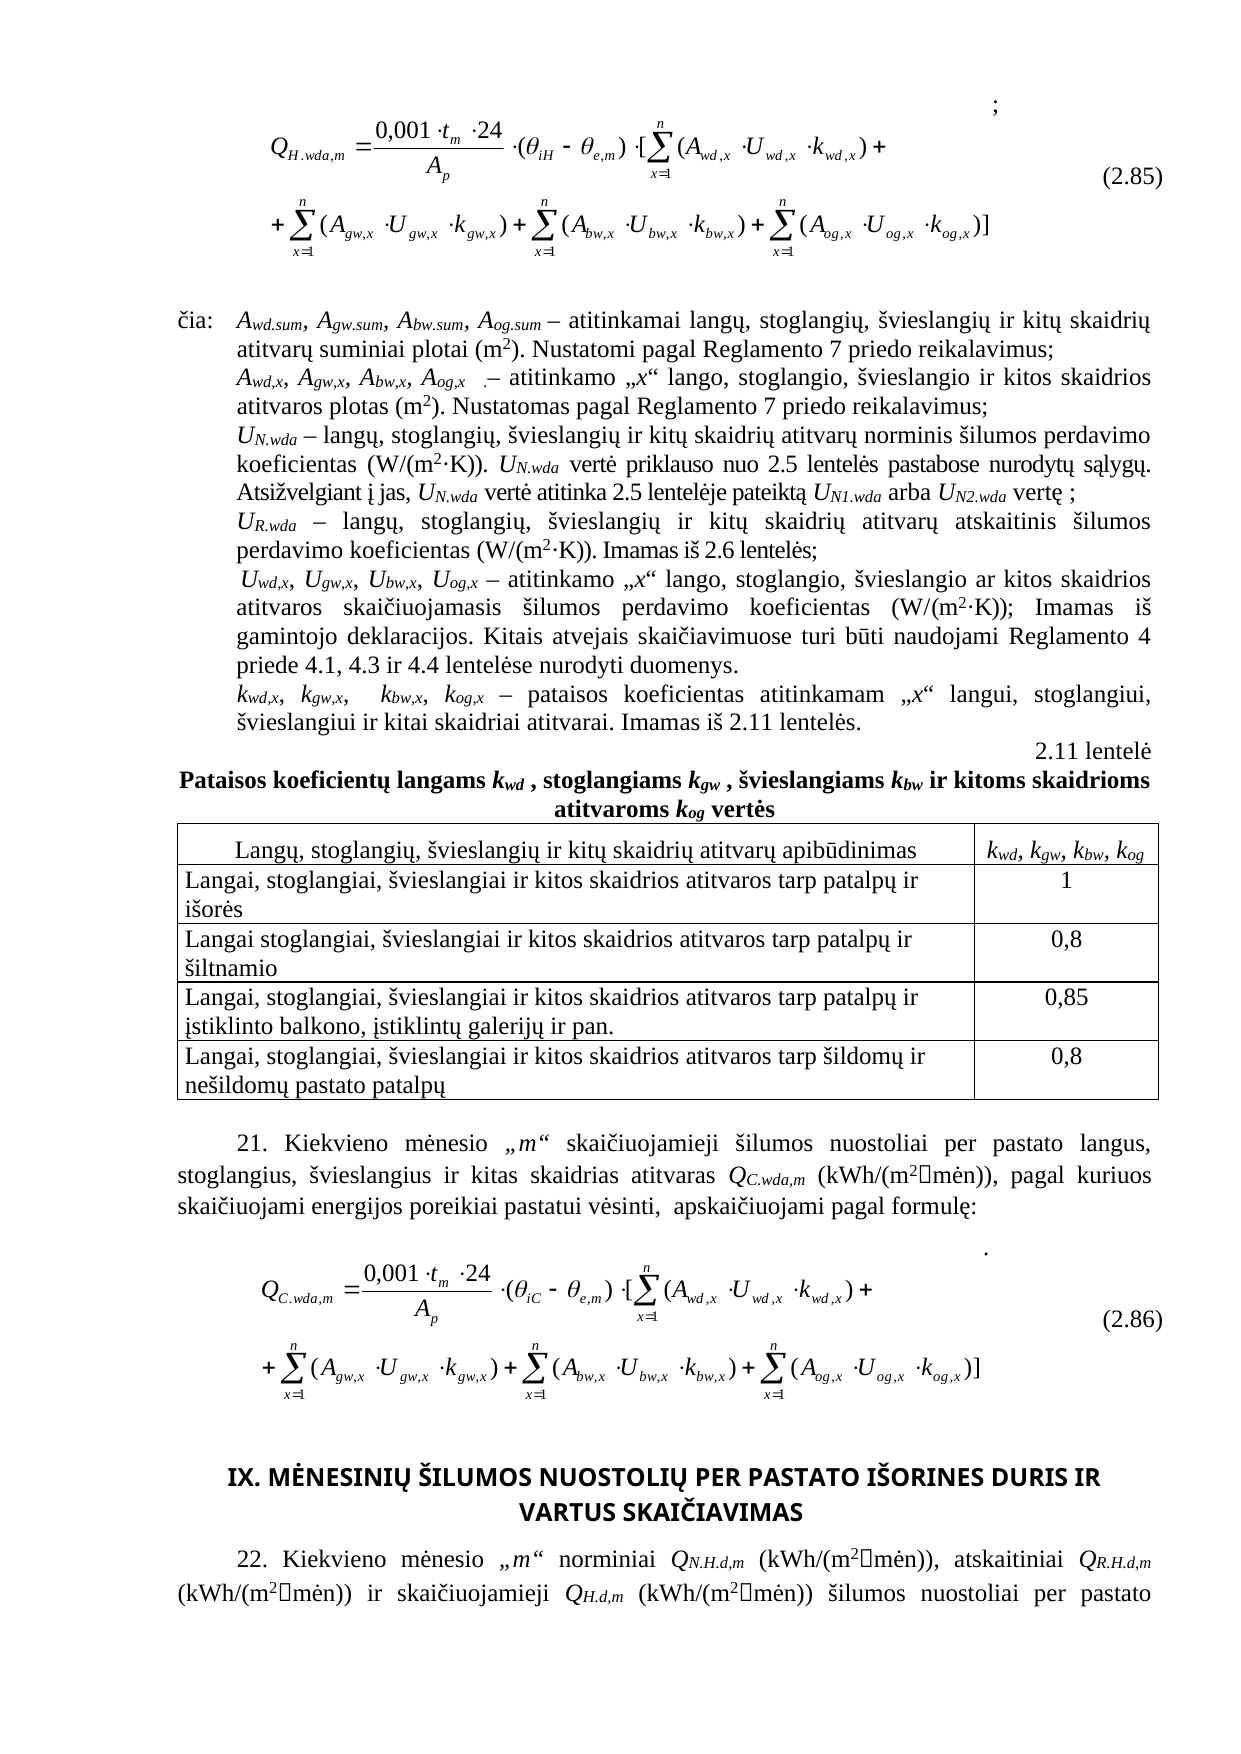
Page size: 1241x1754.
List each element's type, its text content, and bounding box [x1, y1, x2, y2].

table_cell Langai, stoglangiai, švieslangiai ir kitos skaidrios atitvaros tarp patalpų ir išorės [178, 865, 974, 923]
table_header Langų, stoglangių, švieslangių ir kitų skaidrių atitvarų apibūdinimas [178, 824, 974, 864]
text Awd,x, Agw,x, Abw,x, Aog,x .– atitinkamo „x“ lango, stoglangio, švieslangio ir kitos skaidrios atitvaros plotas (m2). Nustatomas pagal Reglamento 7 priedo reikalavimus; [237, 362, 1152, 420]
table_header kwd, kgw, kbw, kog [975, 824, 1158, 864]
text čia: Awd.sum, Agw.sum, Abw.sum, Aog.sum – atitinkamai langų, stoglangių, švieslangių ir kitų skaidrių atitvarų suminiai plotai (m2). Nustatomi pagal Reglamento 7 priedo reikalavimus; [177, 305, 1152, 362]
table_cell Langai, stoglangiai, švieslangiai ir kitos skaidrios atitvaros tarp šildomų ir nešildomų pastato patalpų [178, 1041, 974, 1098]
table_cell 0,8 [975, 924, 1158, 981]
text kwd,x, kgw,x, kbw,x, kog,x – pataisos koeficientas atitinkamam „x“ langui, stoglangiui, švieslangiui ir kitai skaidriai atitvarai. Imamas iš 2.11 lentelės. [237, 679, 1152, 736]
text Uwd,x, Ugw,x, Ubw,x, Uog,x – atitinkamo „x“ lango, stoglangio, švieslangio ar kitos skaidrios atitvaros skaičiuojamasis šilumos perdavimo koeficientas (W/(m2·K)); Imamas iš gamintojo deklaracijos. Kitais atvejais skaičiavimuose turi būti naudojami Reglamento 4 priede 4.1, 4.3 ir 4.4 lentelėse nurodyti duomenys. [236, 564, 1152, 679]
table_header (2.85) [1089, 89, 1174, 276]
table_cell 1 [975, 865, 1158, 923]
table_header ; [177, 89, 1088, 276]
table_cell 0,85 [975, 983, 1158, 1040]
text UN.wda – langų, stoglangių, švieslangių ir kitų skaidrių atitvarų norminis šilumos perdavimo koeficientas (W/(m2·K)). UN.wda vertė priklauso nuo 2.5 lentelės pastabose nurodytų sąlygų. Atsižvelgiant į jas, UN.wda vertė atitinka 2.5 lentelėje pateiktą UN1.wda arba UN2.wda vertę ; [236, 420, 1152, 506]
table_cell Langai, stoglangiai, švieslangiai ir kitos skaidrios atitvaros tarp patalpų ir įstiklinto balkono, įstiklintų galerijų ir pan. [178, 983, 974, 1040]
table_cell Langai stoglangiai, švieslangiai ir kitos skaidrios atitvaros tarp patalpų ir šiltnamio [178, 924, 974, 981]
text 21. Kiekvieno mėnesio „m“ skaičiuojamieji šilumos nuostoliai per pastato langus, stoglangius, švieslangius ir kitas skaidrias atitvaras QC.wda,m (kWh/(m2mėn)), pagal kuriuos skaičiuojami energijos poreikiai pastatui vėsinti, apskaičiuojami pagal formulę: [177, 1128, 1152, 1220]
table_cell 0,8 [975, 1041, 1158, 1098]
text UR.wda – langų, stoglangių, švieslangių ir kitų skaidrių atitvarų atskaitinis šilumos perdavimo koeficientas (W/(m2·K)). Imamas iš 2.6 lentelės; [236, 506, 1152, 564]
text ix. Mėnesinių Šilumos nuostolių per pastato išorines duris ir vartus skaičiavimas [177, 1460, 1152, 1528]
text 2.11 lentelė [177, 736, 1152, 765]
table_header (2.86) [1070, 1220, 1174, 1419]
table_header . [177, 1220, 1070, 1419]
text Pataisos koeficientų langams kwd , stoglangiams kgw , švieslangiams kbw ir kitoms skaidrioms atitvaroms kog vertės [177, 765, 1152, 822]
text 22. Kiekvieno mėnesio „m“ norminiai QN.H.d,m (kWh/(m2mėn)), atskaitiniai QR.H.d,m (kWh/(m2mėn)) ir skaičiuojamieji QH.d,m (kWh/(m2mėn)) šilumos nuostoliai per pastato [177, 1540, 1152, 1608]
